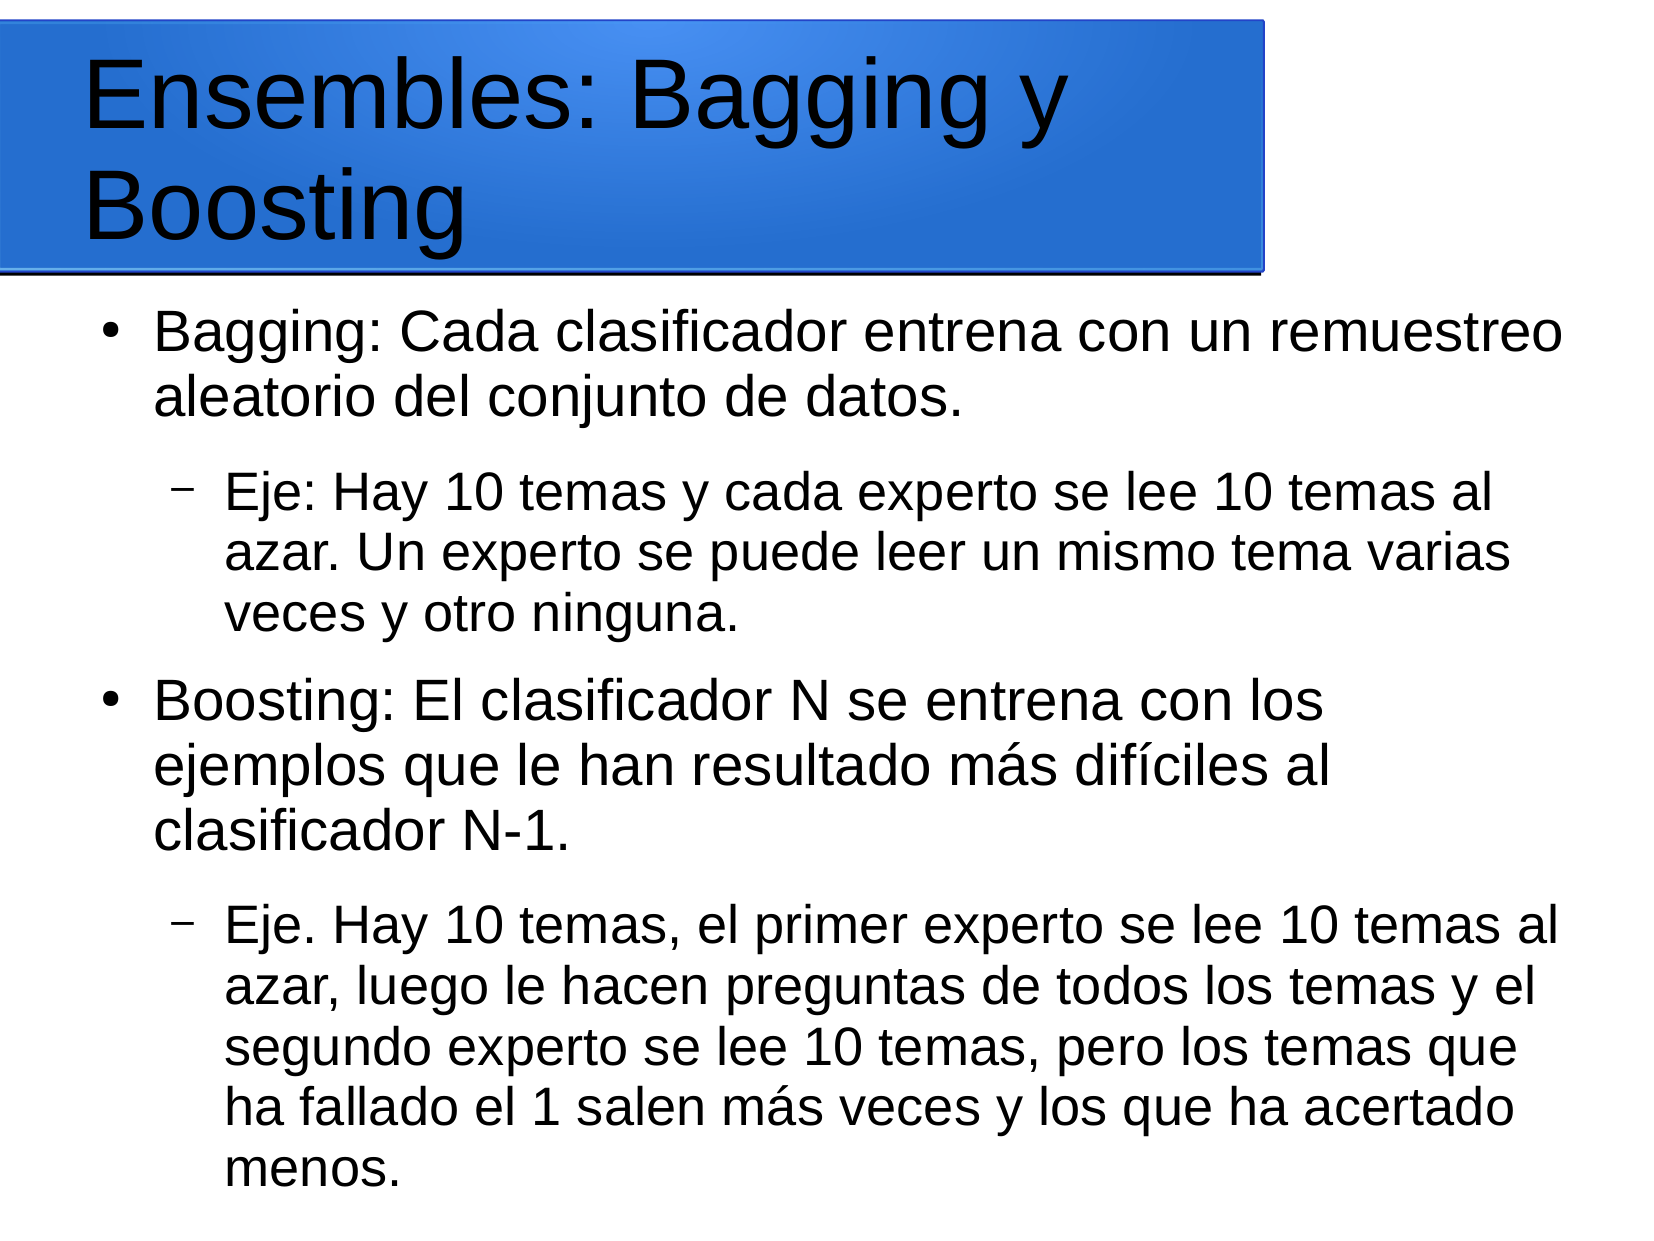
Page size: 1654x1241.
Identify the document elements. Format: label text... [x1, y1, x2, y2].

list Bagging: Cada clasificador entrena con un remuestreo aleatorio del conjunto de datos. Eje: Hay 10 temas y cada experto se lee 10 temas al azar. Un experto se puede leer un mismo tema varias veces y otro ninguna. Boosting: El clasificador N se entrena con los ejemplos que le han resultado más difíciles al clasificador N-1. Eje. Hay 10 temas, el primer experto se lee 10 temas al azar, luego le hacen preguntas de todos los temas y el segundo experto se lee 10 temas, pero los temas que ha fallado el 1 salen más veces y los que ha acertado menos. [82, 299, 1571, 1019]
title Ensembles: Bagging y Boosting [82, 38, 1235, 261]
